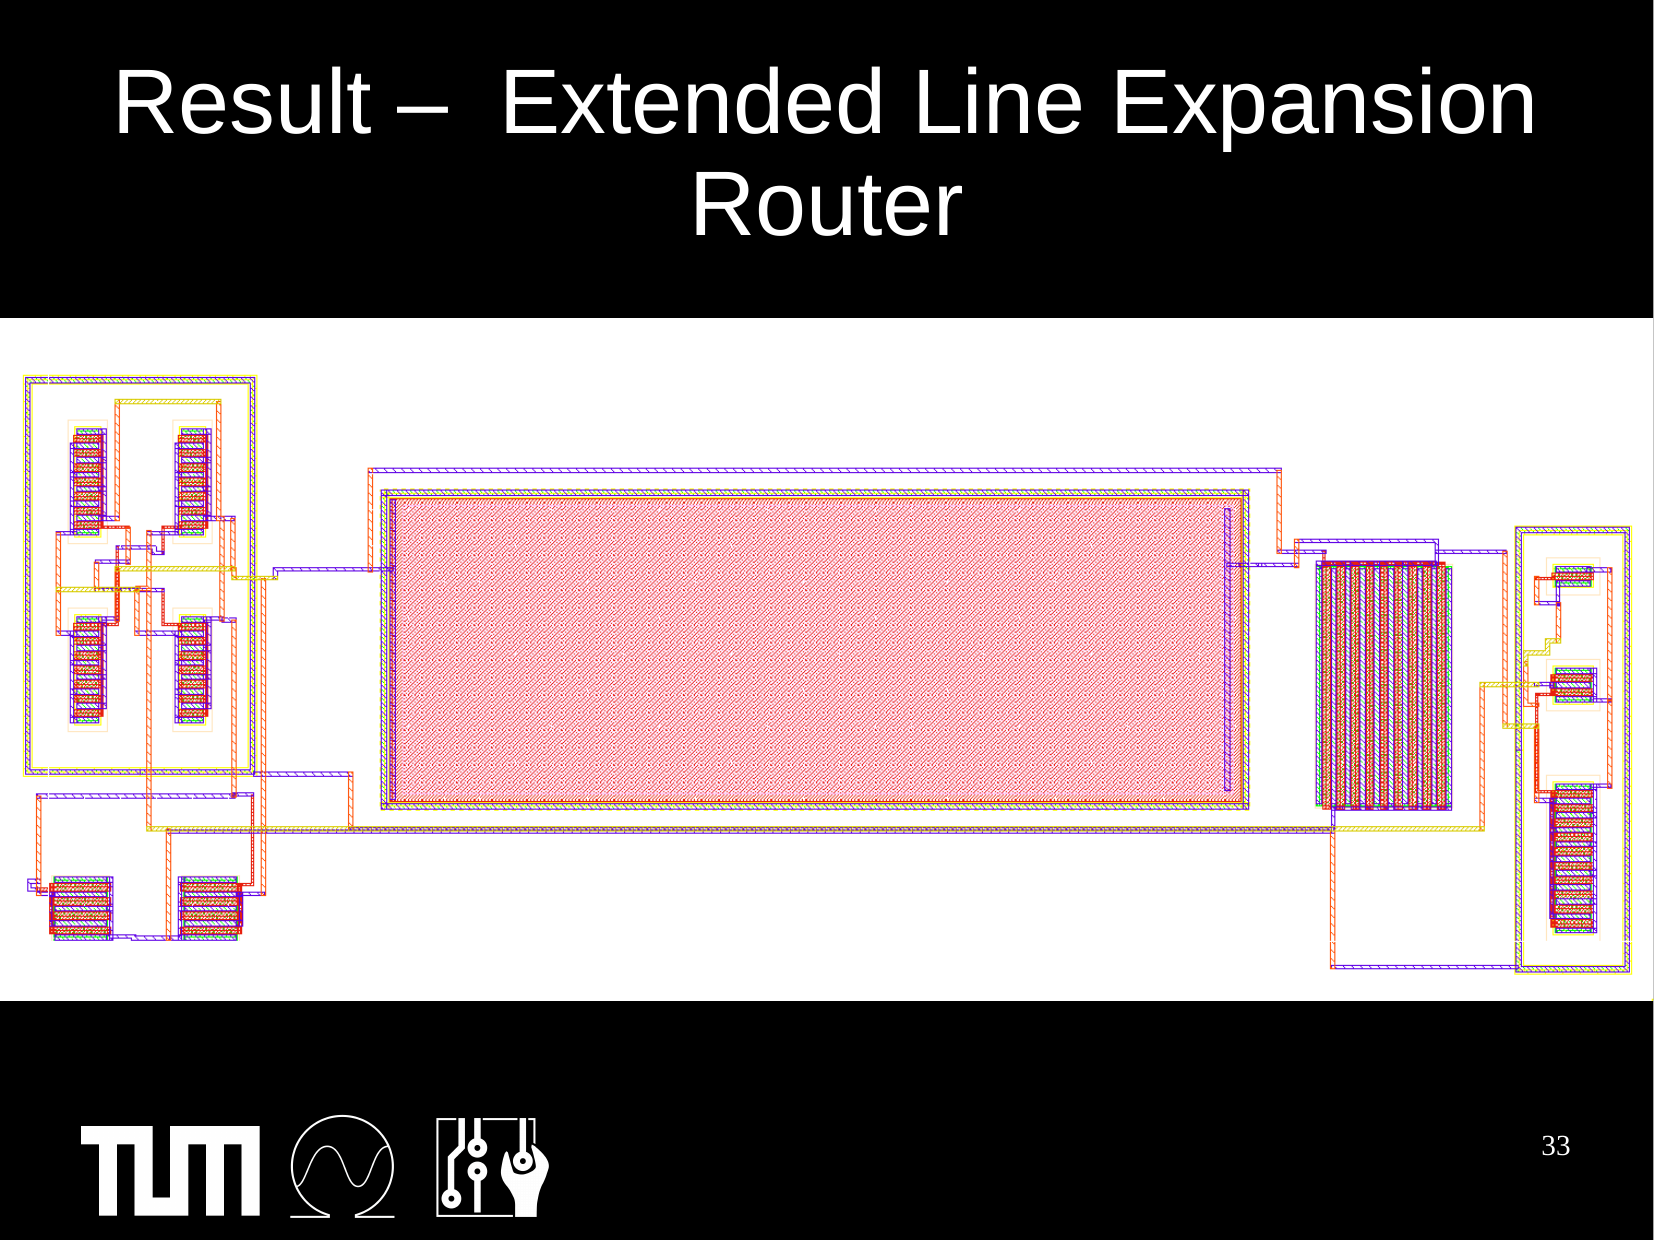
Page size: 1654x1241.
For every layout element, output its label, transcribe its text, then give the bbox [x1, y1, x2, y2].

picture [63, 1108, 272, 1227]
picture [0, 318, 1654, 1001]
title Result – Extended Line Expansion Router [82, 49, 1571, 257]
picture [425, 1108, 554, 1227]
picture [283, 1108, 402, 1227]
